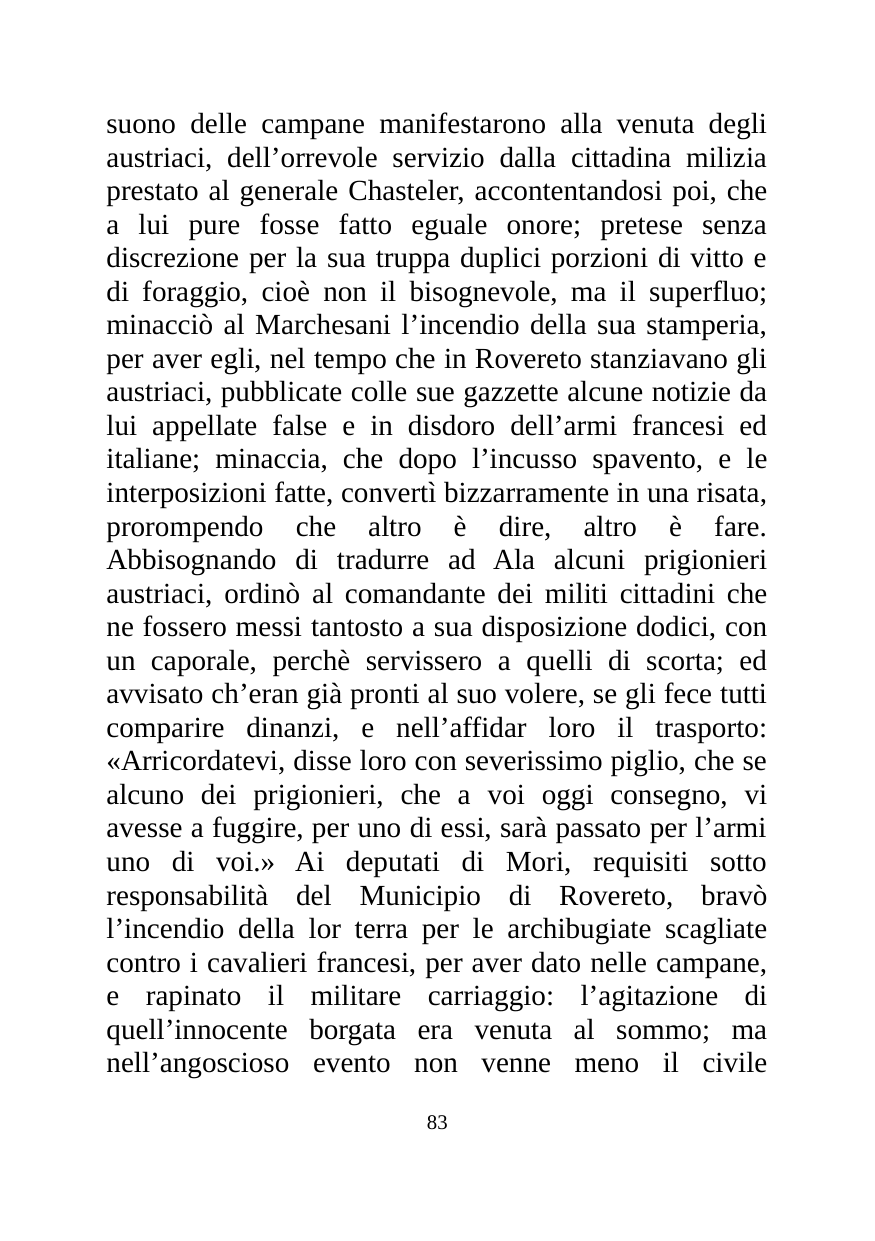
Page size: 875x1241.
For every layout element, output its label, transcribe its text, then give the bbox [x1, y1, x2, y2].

text suono delle campane manifestarono alla venuta degli austriaci, dell’orrevole servizio dalla cittadina milizia prestato al generale Chasteler, accontentandosi poi, che a lui pure fosse fatto eguale onore; pretese senza discrezione per la sua truppa duplici porzioni di vitto e di foraggio, cioè non il bisognevole, ma il superfluo; minacciò al Marchesani l’incendio della sua stamperia, per aver egli, nel tempo che in Rovereto stanziavano gli austriaci, pubblicate colle sue gazzette alcune notizie da lui appellate false e in disdoro dell’armi francesi ed italiane; minaccia, che dopo l’incusso spavento, e le interposizioni fatte, convertì bizzarramente in una risata, prorompendo che altro è dire, altro è fare. Abbisognando di tradurre ad Ala alcuni prigionieri austriaci, ordinò al comandante dei militi cittadini che ne fossero messi tantosto a sua disposizione dodici, con un caporale, perchè servissero a quelli di scorta; ed avvisato ch’eran già pronti al suo volere, se gli fece tutti comparire dinanzi, e nell’affidar loro il trasporto: «Arricordatevi, disse loro con severissimo piglio, che se alcuno dei prigionieri, che a voi oggi consegno, vi avesse a fuggire, per uno di essi, sarà passato per l’armi uno di voi.» Ai deputati di Mori, requisiti sotto responsabilità del Municipio di Rovereto, bravò l’incendio della lor terra per le archibugiate scagliate contro i cavalieri francesi, per aver dato nelle campane, e rapinato il militare carriaggio: l’agitazione di quell’innocente borgata era venuta al sommo; ma nell’angoscioso evento non venne meno il civile [106, 106, 768, 1079]
